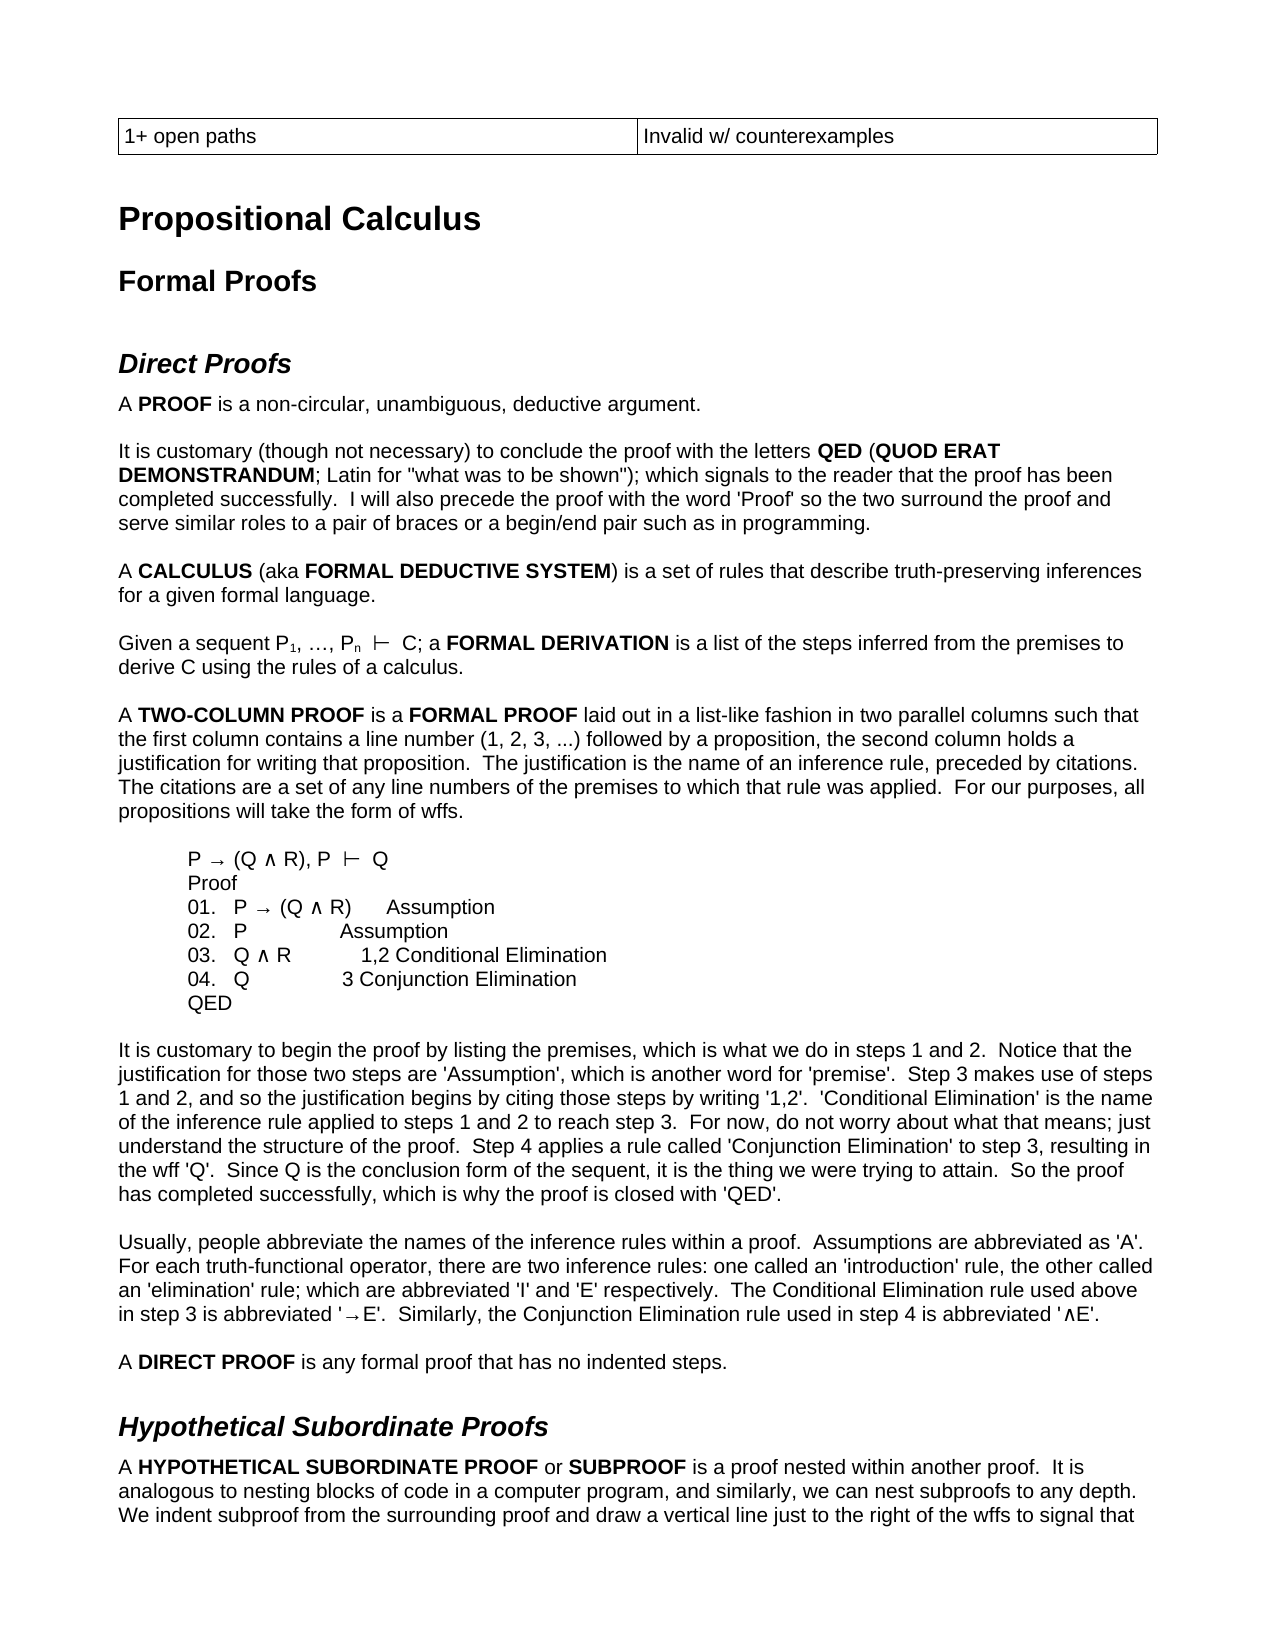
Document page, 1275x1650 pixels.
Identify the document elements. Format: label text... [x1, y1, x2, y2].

text A CALCULUS (aka FORMAL DEDUCTIVE SYSTEM) is a set of rules that describe truth-preserving inferences for a given formal language. [118, 559, 1157, 607]
text P → (Q ∧ R), P ⊢ Q [118, 847, 1157, 871]
text Given a sequent P1, …, Pn ⊢ C; a FORMAL DERIVATION is a list of the steps inferred from the premises to derive C using the rules of a calculus. [118, 631, 1157, 679]
text A DIRECT PROOF is any formal proof that has no indented steps. [118, 1350, 1157, 1374]
text Proof [118, 871, 1157, 894]
table_cell Invalid w/ counterexamples [638, 119, 1157, 154]
text 03. Q ∧ R 1,2 Conditional Elimination [118, 942, 1157, 966]
text 02. P Assumption [118, 918, 1157, 942]
text 01. P → (Q ∧ R) Assumption [118, 894, 1157, 918]
text Usually, people abbreviate the names of the inference rules within a proof. Assumptions are abbreviated as 'A'. For each truth-functional operator, there are two inference rules: one called an 'introduction' rule, the other called an 'elimination' rule; which are abbreviated 'I' and 'E' respectively. The Conditional Elimination rule used above in step 3 is abbreviated '→E'. Similarly, the Conjunction Elimination rule used in step 4 is abbreviated '∧E'. [118, 1230, 1157, 1326]
subtitle Propositional Calculus [118, 198, 1157, 237]
table_cell 1+ open paths [119, 119, 637, 154]
text It is customary (though not necessary) to conclude the proof with the letters QED (QUOD ERAT DEMONSTRANDUM; Latin for "what was to be shown"); which signals to the reader that the proof has been completed successfully. I will also precede the proof with the word 'Proof' so the two surround the proof and serve similar roles to a pair of braces or a begin/end pair such as in programming. [118, 439, 1157, 535]
text It is customary to begin the proof by listing the premises, which is what we do in steps 1 and 2. Notice that the justification for those two steps are 'Assumption', which is another word for 'premise'. Step 3 makes use of steps 1 and 2, and so the justification begins by citing those steps by writing '1,2'. 'Conditional Elimination' is the name of the inference rule applied to steps 1 and 2 to reach step 3. For now, do not worry about what that means; just understand the structure of the proof. Step 4 applies a rule called 'Conjunction Elimination' to step 3, resulting in the wff 'Q'. Since Q is the conclusion form of the sequent, it is the thing we were trying to attain. So the proof has completed successfully, which is why the proof is closed with 'QED'. [118, 1038, 1157, 1206]
text A PROOF is a non-circular, unambiguous, deductive argument. [118, 391, 1157, 415]
text A HYPOTHETICAL SUBORDINATE PROOF or SUBPROOF is a proof nested within another proof. It is analogous to nesting blocks of code in a computer program, and similarly, we can nest subproofs to any depth. We indent subproof from the surrounding proof and draw a vertical line just to the right of the wffs to signal that [118, 1454, 1157, 1526]
subtitle Formal Proofs [118, 264, 1157, 298]
text QED [118, 990, 1157, 1014]
text 04. Q 3 Conjunction Elimination [118, 966, 1157, 990]
subtitle Direct Proofs [118, 347, 1157, 379]
subtitle Hypothetical Subordinate Proofs [118, 1410, 1157, 1442]
text A TWO-COLUMN PROOF is a FORMAL PROOF laid out in a list-like fashion in two parallel columns such that the first column contains a line number (1, 2, 3, ...) followed by a proposition, the second column holds a justification for writing that proposition. The justification is the name of an inference rule, preceded by citations. The citations are a set of any line numbers of the premises to which that rule was applied. For our purposes, all propositions will take the form of wffs. [118, 703, 1157, 823]
